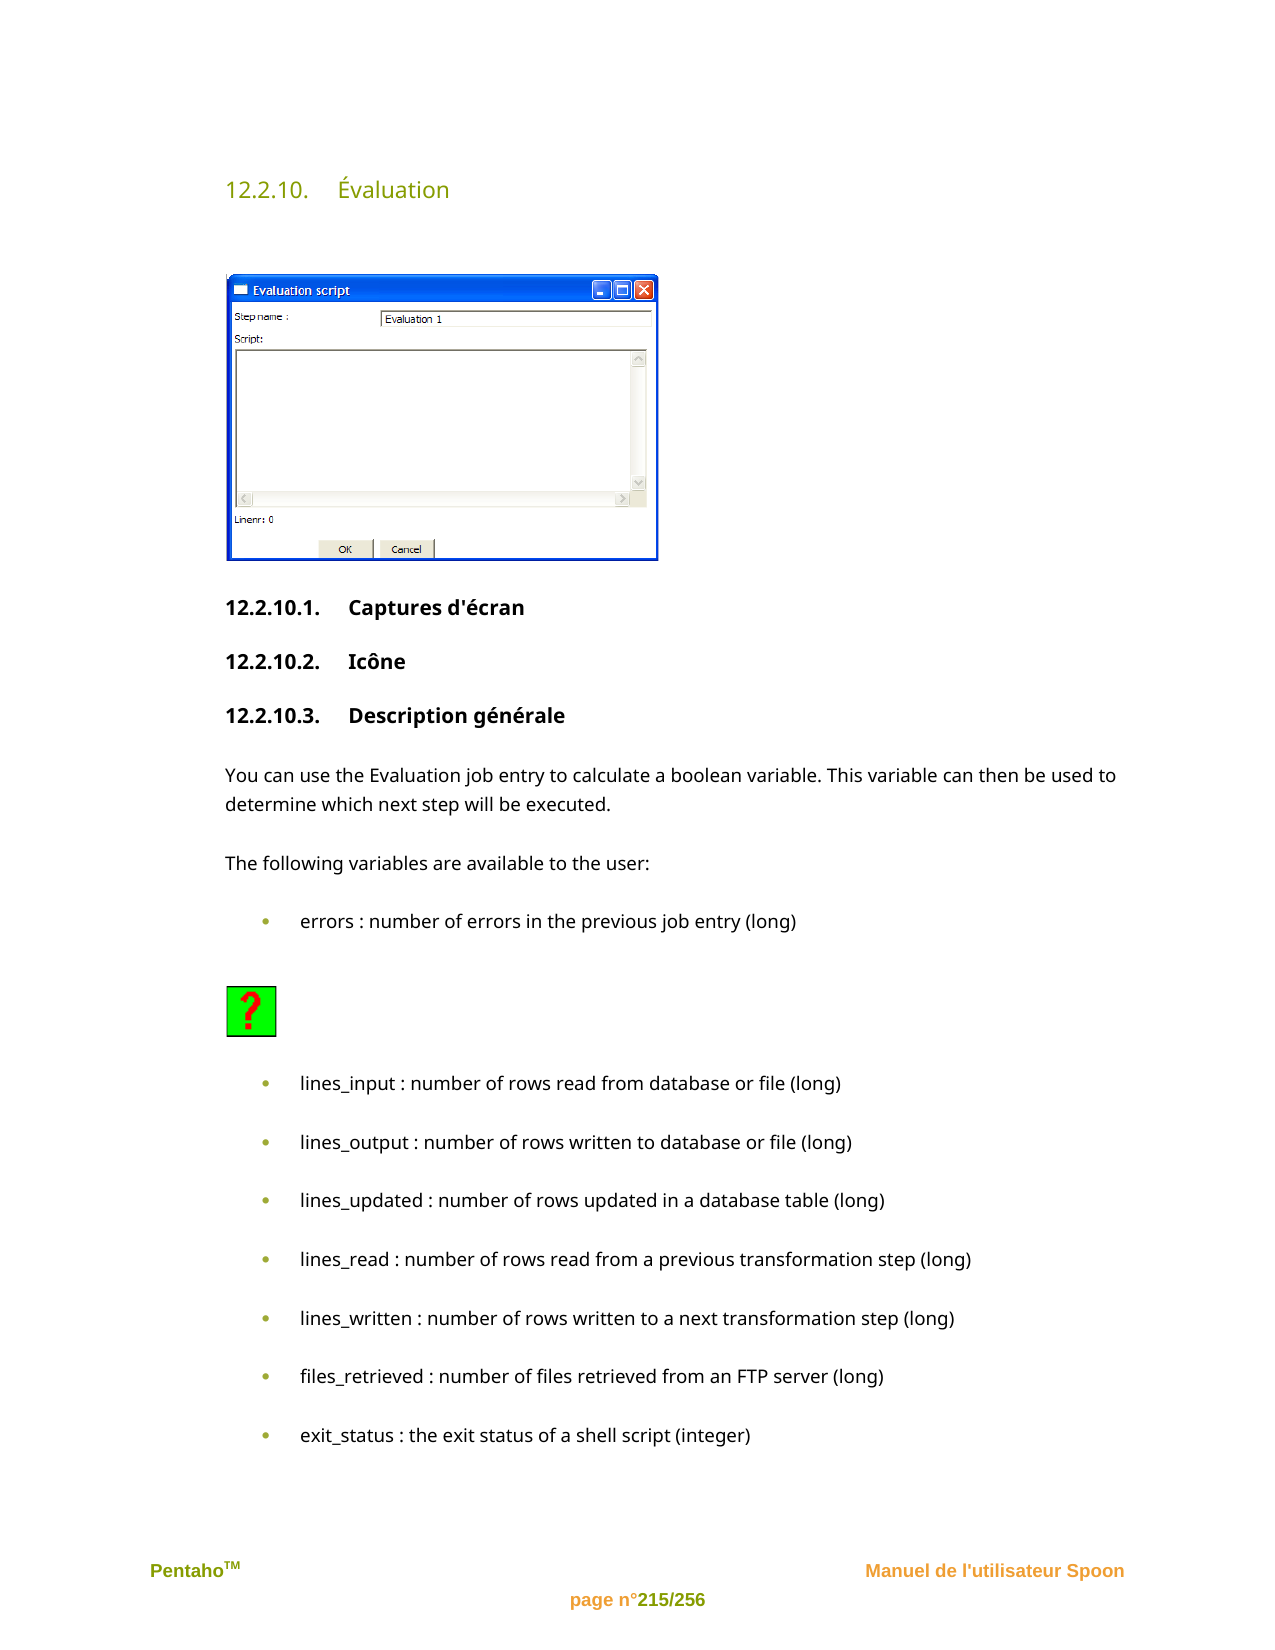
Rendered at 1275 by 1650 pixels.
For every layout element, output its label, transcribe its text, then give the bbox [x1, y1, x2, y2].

list files_retrieved : number of files retrieved from an FTP server (long) [262, 1361, 1125, 1390]
subtitle Description générale [225, 700, 1125, 729]
list lines_read : number of rows read from a previous transformation step (long) [262, 1243, 1125, 1272]
list errors : number of errors in the previous job entry (long) [262, 905, 1125, 934]
list lines_updated : number of rows updated in a database table (long) [262, 1184, 1125, 1214]
subtitle Évaluation [225, 175, 1125, 204]
list lines_input : number of rows read from database or file (long) [262, 964, 1125, 1096]
picture [226, 986, 277, 1037]
text The following variables are available to the user: [225, 847, 1125, 876]
list exit_status : the exit status of a shell script (integer) [262, 1419, 1125, 1448]
list lines_written : number of rows written to a next transformation step (long) [262, 1302, 1125, 1331]
subtitle Icône [225, 646, 1125, 675]
text You can use the Evaluation job entry to calculate a boolean variable. This variable can then be used to determine which next step will be executed. [225, 759, 1125, 817]
list lines_output : number of rows written to database or file (long) [262, 1126, 1125, 1155]
subtitle Captures d'écran [225, 229, 1125, 621]
